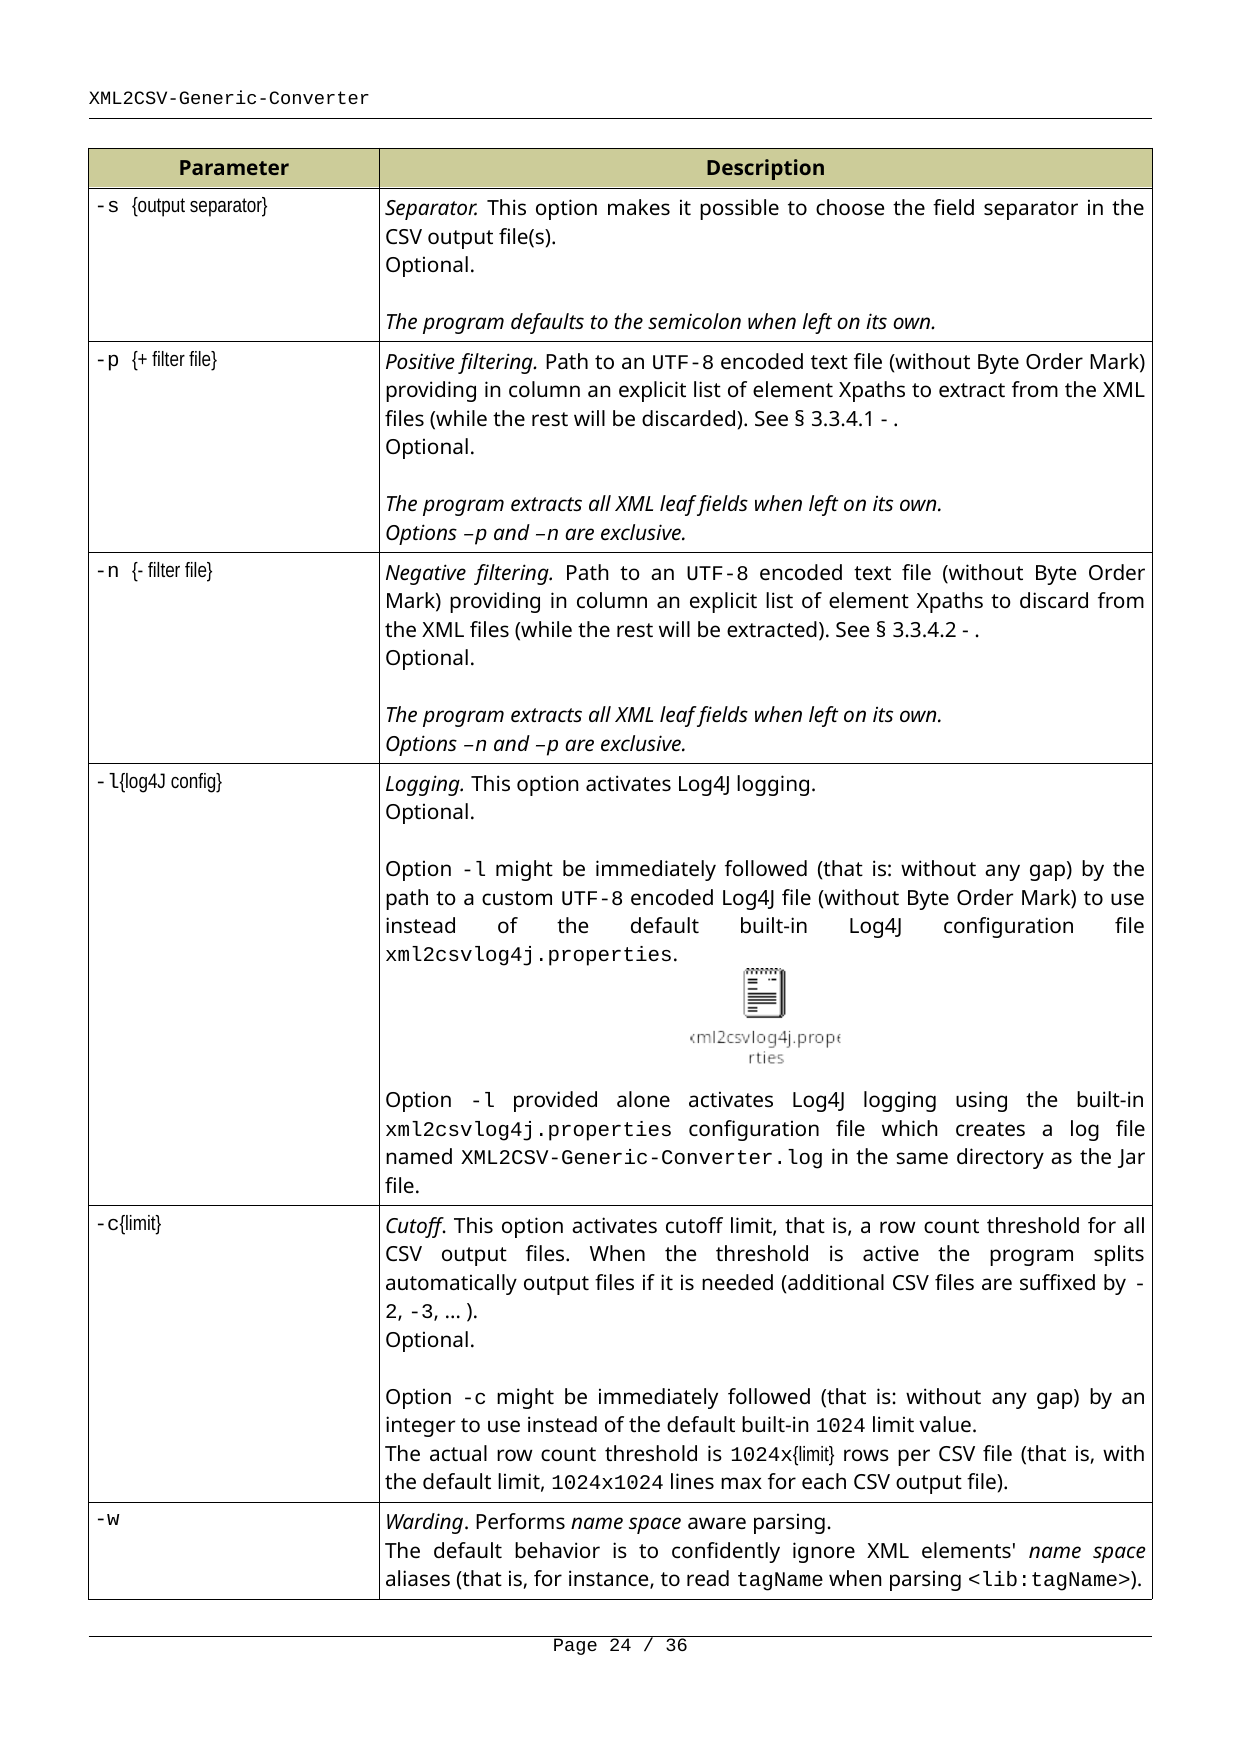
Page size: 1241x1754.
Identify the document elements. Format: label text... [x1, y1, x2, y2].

table_cell -p {+ filter file} [89, 342, 379, 552]
table_header Parameter [89, 149, 379, 187]
table_cell Cutoff. This option activates cutoff limit, that is, a row count threshold for all CSV output files. When the threshold is active the program splits automatically output files if it is needed (additional CSV files are suffixed by -2, -3, … ). Optional. Option -c might be immediately followed (that is: without any gap) by an integer to use instead of the default built-in 1024 limit value. The actual row count threshold is 1024x{limit} rows per CSV file (that is, with the default limit, 1024x1024 lines max for each CSV output file). [380, 1206, 1152, 1502]
table_cell Warding. Performs name space aware parsing. The default behavior is to confidently ignore XML elements' name space aliases (that is, for instance, to read tagName when parsing <lib:tagName>). [380, 1503, 1152, 1599]
table_cell -w [89, 1503, 379, 1599]
table_header Description [380, 149, 1152, 187]
table_cell Negative filtering. Path to an UTF-8 encoded text file (without Byte Order Mark) providing in column an explicit list of element Xpaths to discard from the XML files (while the rest will be extracted). See § 3.3.4.2 - . Optional. The program extracts all XML leaf fields when left on its own. Options –n and –p are exclusive. [380, 553, 1152, 763]
table_cell -n {- filter file} [89, 553, 379, 763]
table_cell -s {output separator} [89, 189, 379, 341]
table_cell Separator. This option makes it possible to choose the field separator in the CSV output file(s). Optional. The program defaults to the semicolon when left on its own. [380, 189, 1152, 341]
table_cell -c{limit} [89, 1206, 379, 1502]
table_cell Positive filtering. Path to an UTF-8 encoded text file (without Byte Order Mark) providing in column an explicit list of element Xpaths to extract from the XML files (while the rest will be discarded). See § 3.3.4.1 - . Optional. The program extracts all XML leaf fields when left on its own. Options –p and –n are exclusive. [380, 342, 1152, 552]
table_cell -l{log4J config} [89, 764, 379, 1205]
table_cell Logging. This option activates Log4J logging. Optional. Option -l might be immediately followed (that is: without any gap) by the path to a custom UTF-8 encoded Log4J file (without Byte Order Mark) to use instead of the default built-in Log4J configuration file xml2csvlog4j.properties. Option -l provided alone activates Log4J logging using the built-in xml2csvlog4j.properties configuration file which creates a log file named XML2CSV-Generic-Converter.log in the same directory as the Jar file. [380, 764, 1152, 1205]
